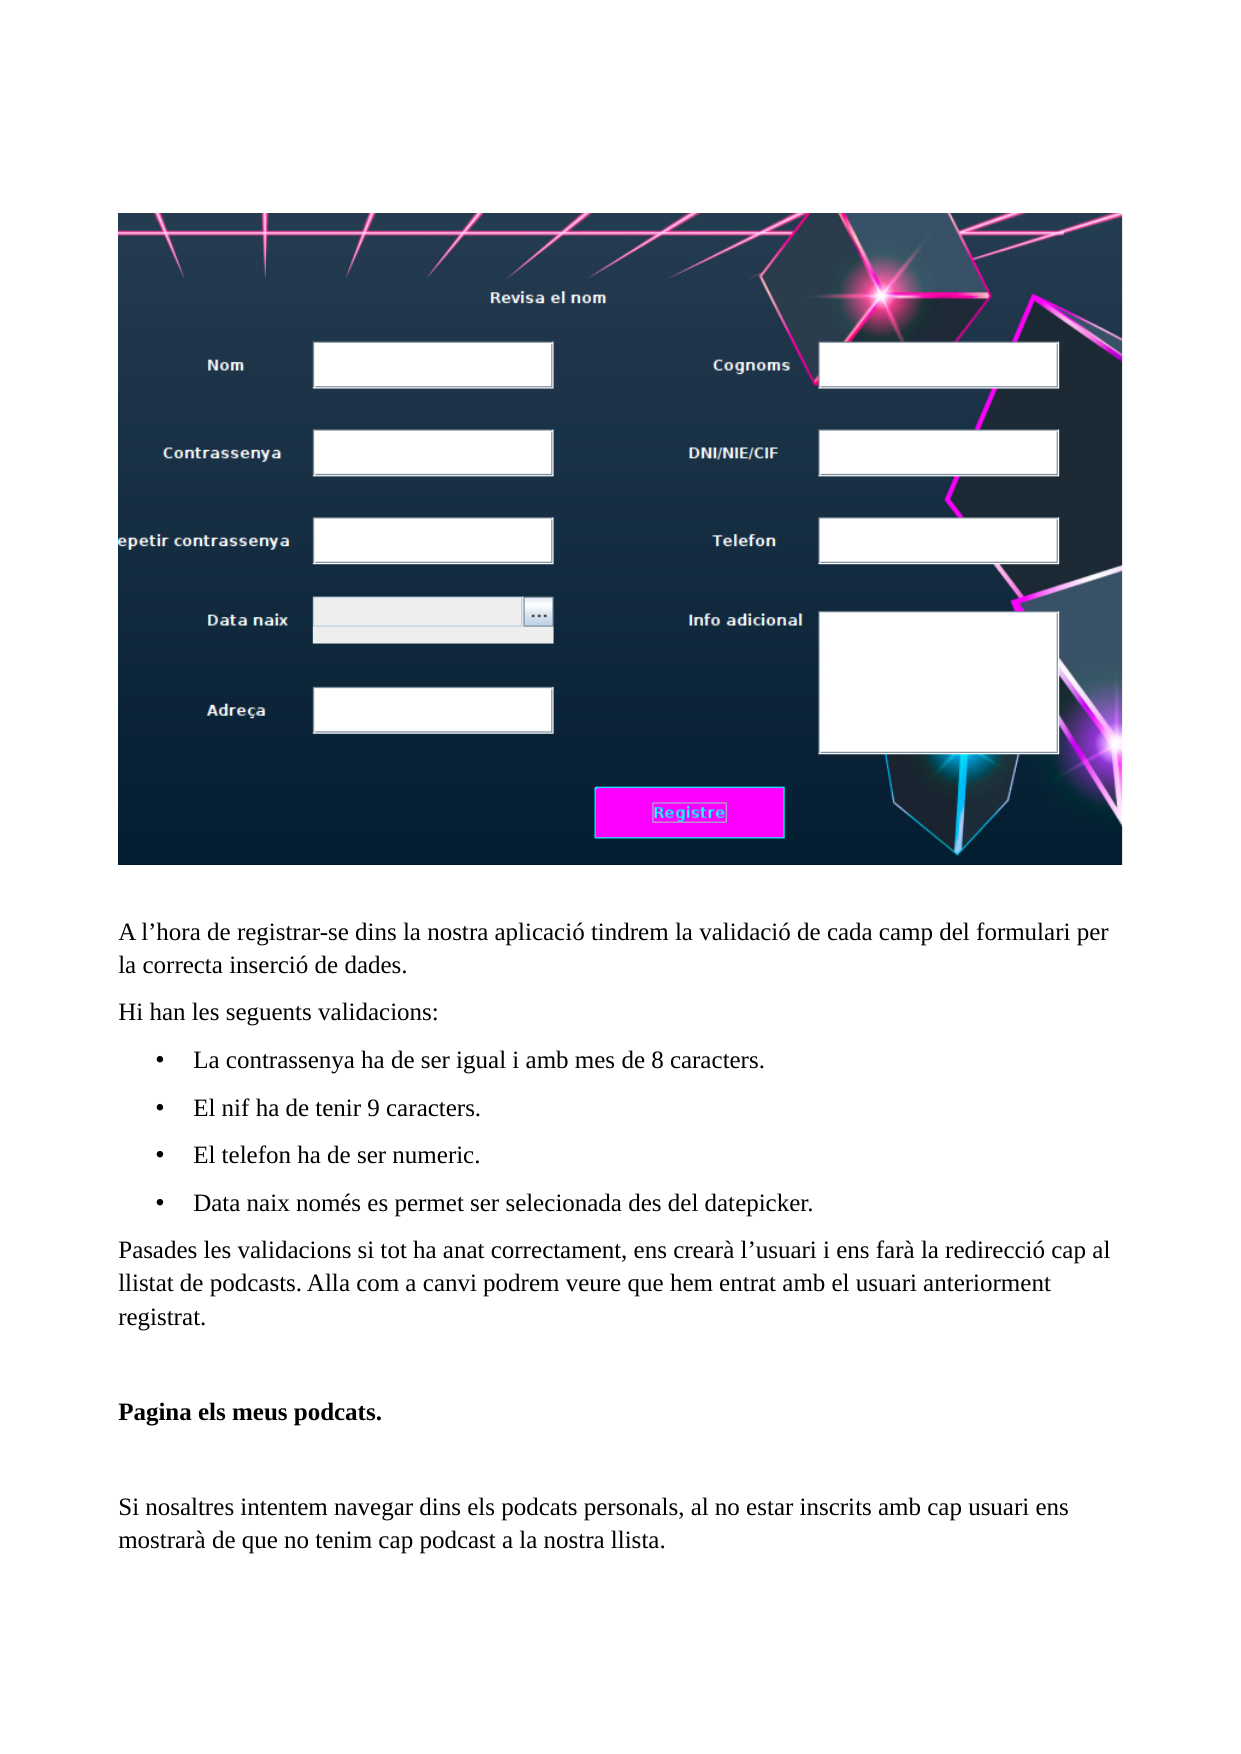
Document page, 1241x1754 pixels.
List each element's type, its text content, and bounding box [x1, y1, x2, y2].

text Pagina els meus podcats. [118, 1397, 1122, 1426]
picture [118, 213, 1123, 865]
list Data naix només es permet ser selecionada des del datepicker. [156, 1188, 1122, 1217]
text Pasades les validacions si tot ha anat correctament, ens crearà l’usuari i ens farà la redirecció cap al llistat de podcasts. Alla com a canvi podrem veure que hem entrat amb el usuari anteriorment registrat. [118, 1236, 1122, 1330]
text Hi han les seguents validacions: [118, 997, 1122, 1026]
list El telefon ha de ser numeric. [156, 1140, 1122, 1169]
text Si nosaltres intentem navegar dins els podcats personals, al no estar inscrits amb cap usuari ens mostrarà de que no tenim cap podcast a la nostra llista. [118, 1492, 1122, 1554]
list El nif ha de tenir 9 caracters. [156, 1093, 1122, 1121]
text A l’hora de registrar-se dins la nostra aplicació tindrem la validació de cada camp del formulari per la correcta inserció de dades. [118, 917, 1122, 979]
list La contrassenya ha de ser igual i amb mes de 8 caracters. [156, 1045, 1122, 1074]
